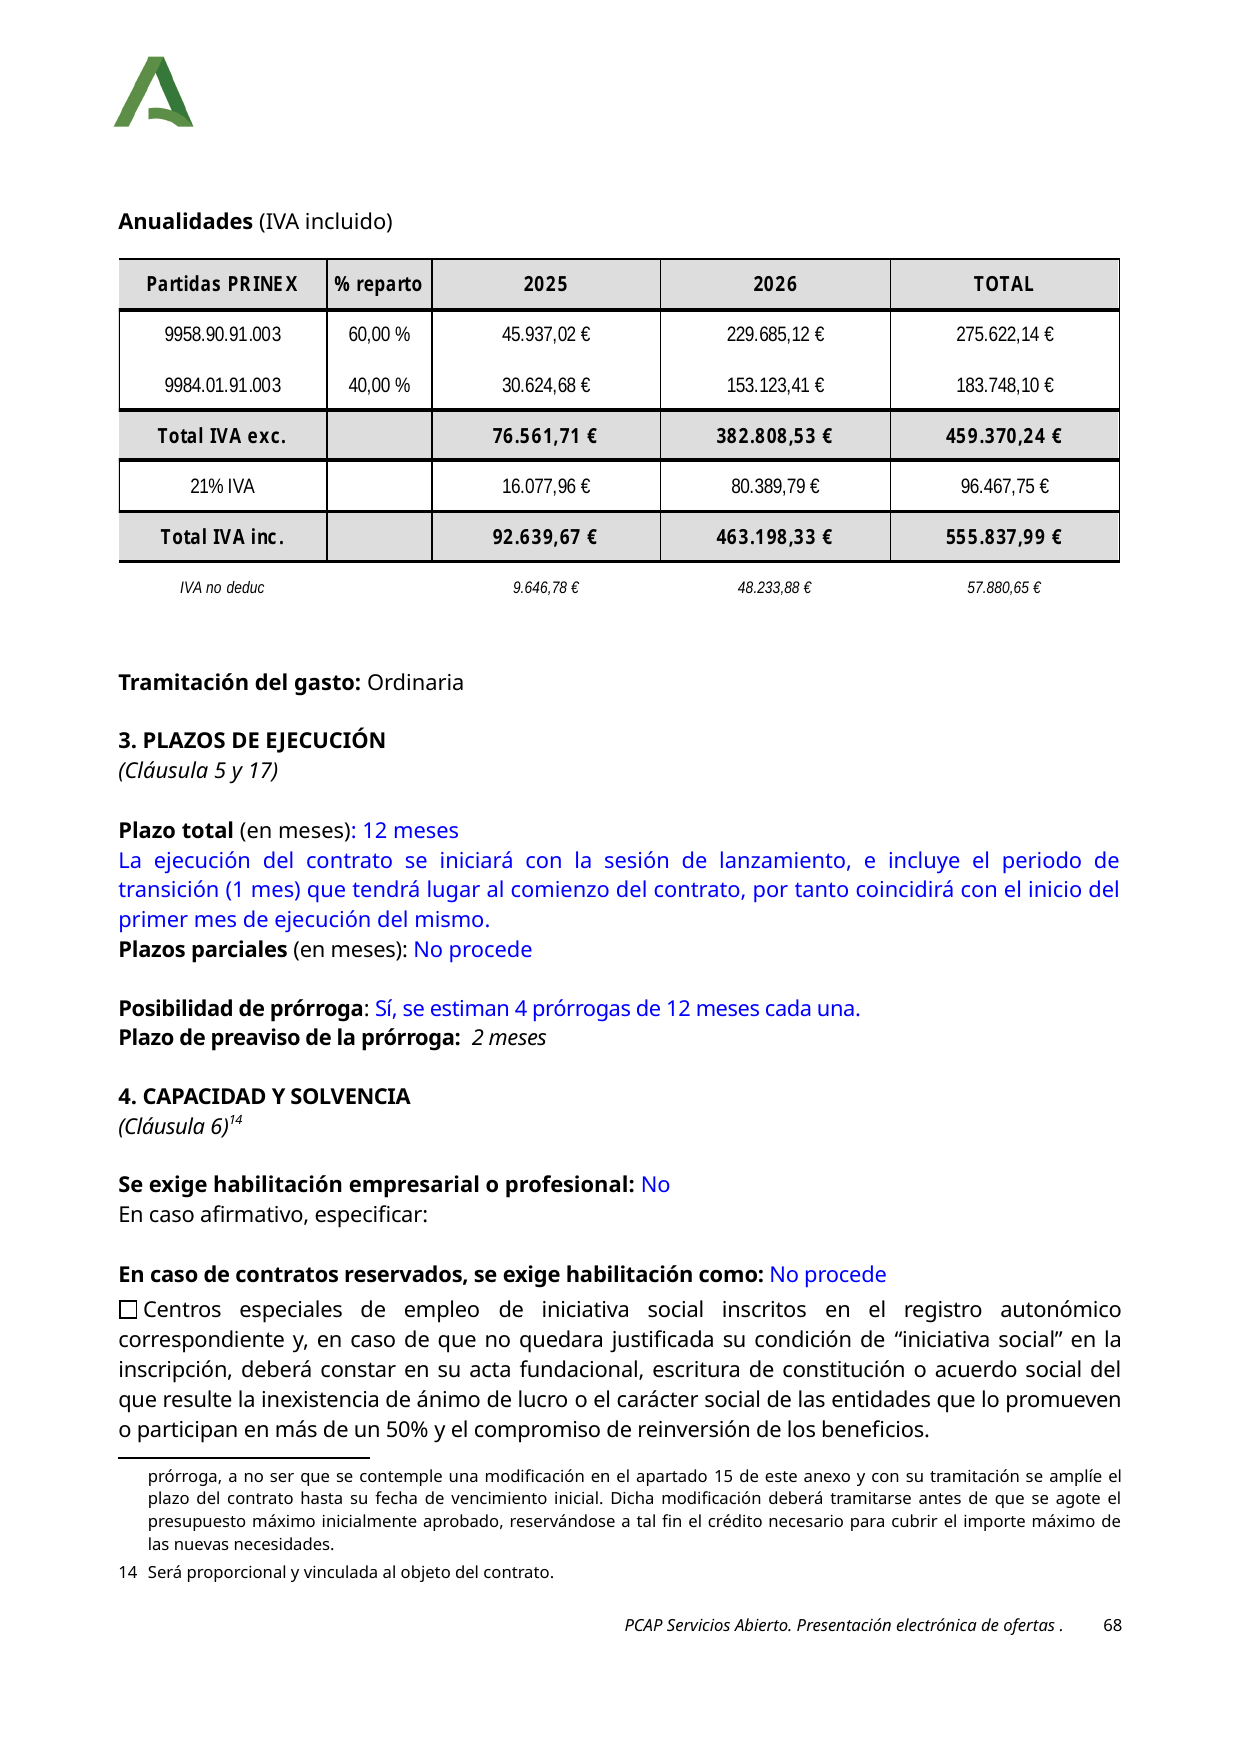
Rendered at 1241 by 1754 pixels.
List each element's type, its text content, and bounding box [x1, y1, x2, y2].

text Centros especiales de empleo de iniciativa social inscritos en el registro autonómico correspondiente y, en caso de que no quedara justificada su condición de “iniciativa social” en la inscripción, deberá constar en su acta fundacional, escritura de constitución o acuerdo social del que resulte la inexistencia de ánimo de lucro o el carácter social de las entidades que lo promueven o participan en más de un 50% y el compromiso de reinversión de los beneficios. [118, 1294, 1122, 1443]
text Plazo total (en meses): 12 meses [118, 815, 1122, 845]
text 3. PLAZOS DE EJECUCIÓN [118, 726, 1122, 755]
text Posibilidad de prórroga: Sí, se estiman 4 prórrogas de 12 meses cada una. [118, 993, 1122, 1022]
picture [109, 52, 198, 131]
text prórroga, a no ser que se contemple una modificación en el apartado 15 de este anexo y con su tramitación se amplíe el plazo del contrato hasta su fecha de vencimiento inicial. Dicha modificación deberá tramitarse antes de que se agote el presupuesto máximo inicialmente aprobado, reservándose a tal fin el crédito necesario para cubrir el importe máximo de las nuevas necesidades. [118, 1464, 1122, 1555]
text Se exige habilitación empresarial o profesional: No [118, 1169, 1122, 1199]
text En caso de contratos reservados, se exige habilitación como: No procede [118, 1259, 1122, 1288]
text En caso afirmativo, especificar: [118, 1199, 1122, 1229]
text Anualidades (IVA incluido) [118, 206, 1122, 236]
text 4. CAPACIDAD Y SOLVENCIA [118, 1081, 1122, 1111]
text La ejecución del contrato se iniciará con la sesión de lanzamiento, e incluye el periodo de transición (1 mes) que tendrá lugar al comienzo del contrato, por tanto coincidirá con el inicio del primer mes de ejecución del mismo. [118, 845, 1122, 934]
text Plazos parciales (en meses): No procede [118, 934, 1122, 964]
text (Cláusula 6) [118, 1111, 1122, 1141]
text (Cláusula 5 y 17) [118, 755, 1122, 785]
text Tramitación del gasto: Ordinaria [118, 667, 1122, 697]
text Plazo de preaviso de la prórroga: 2 meses [118, 1022, 1122, 1052]
text Será proporcional y vinculada al objeto del contrato. [118, 1561, 1122, 1584]
